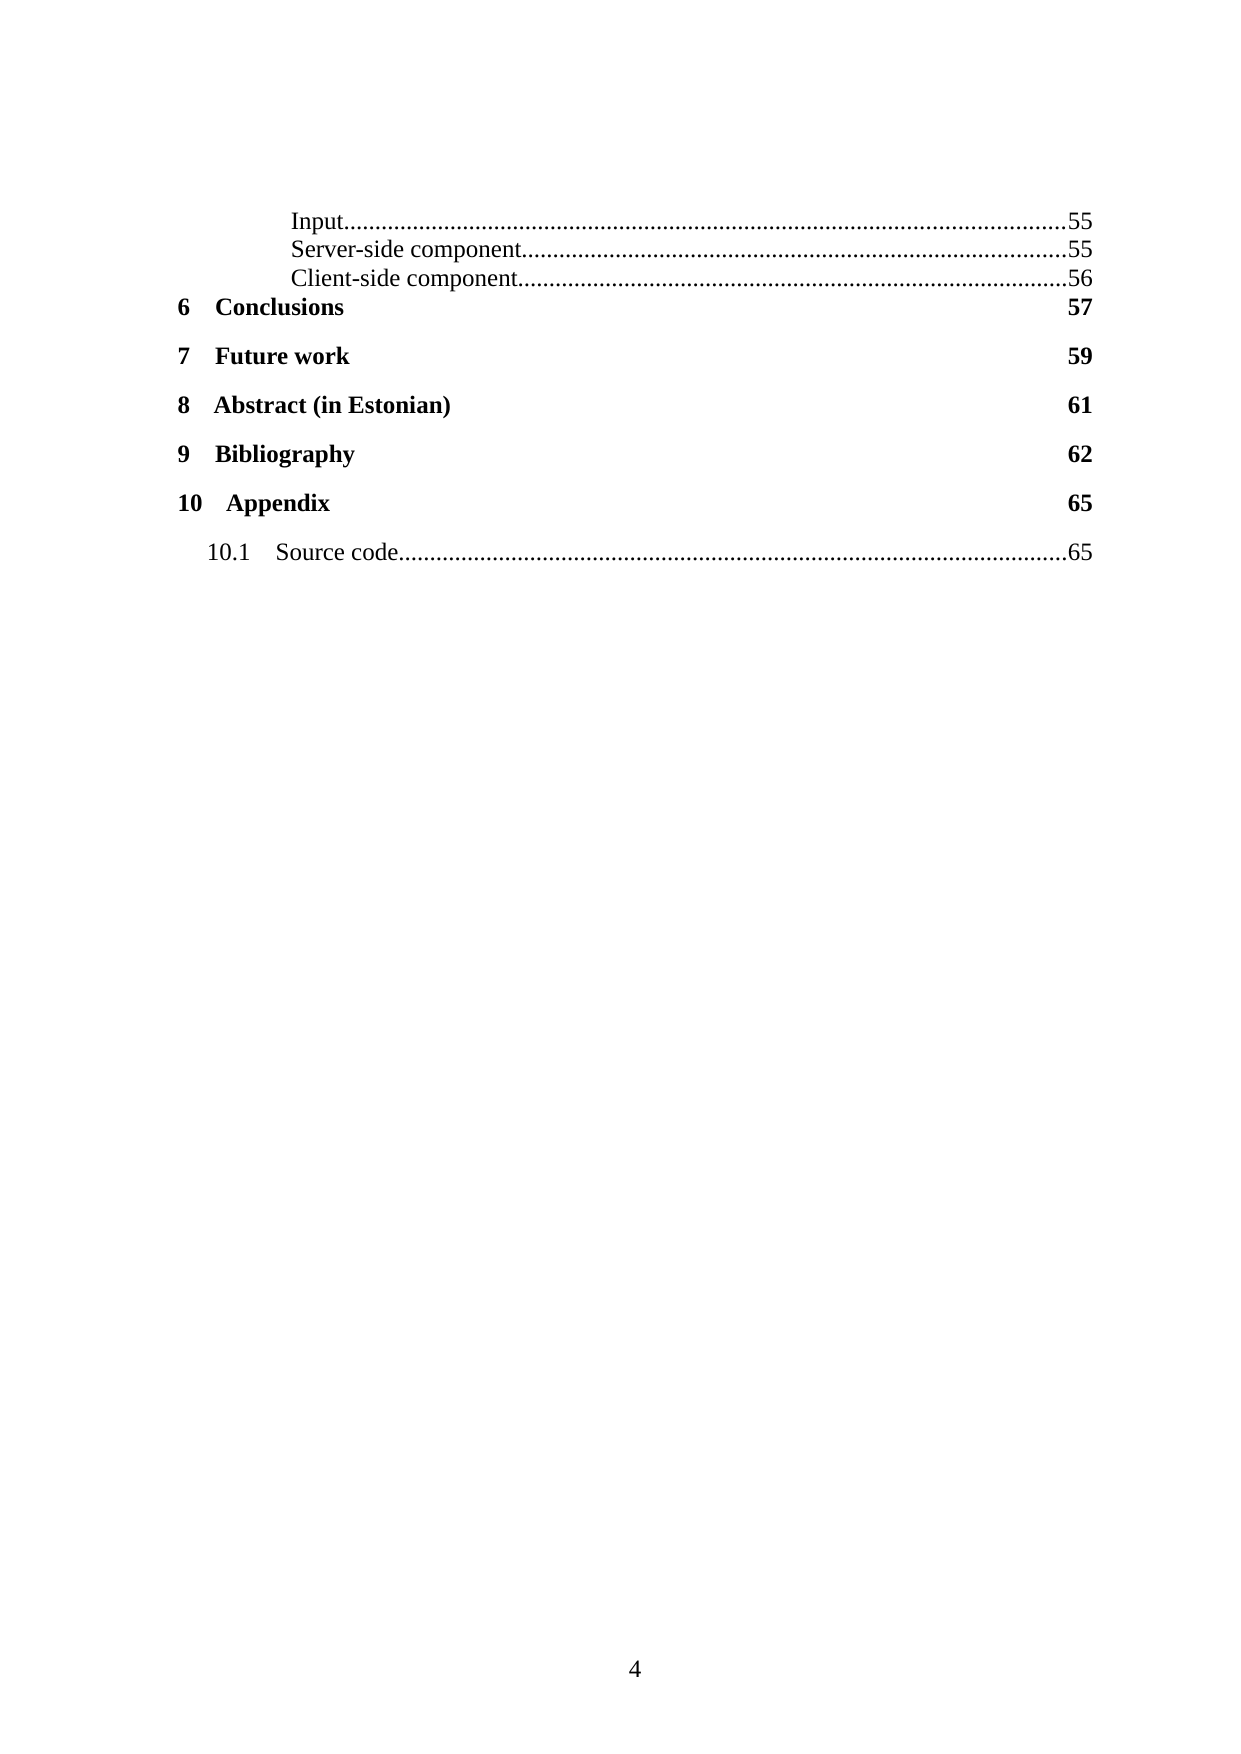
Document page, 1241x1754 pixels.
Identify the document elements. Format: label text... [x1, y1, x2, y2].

text 7 Future work 59 [177, 341, 1093, 370]
text Input 55 [266, 206, 1093, 234]
text 9 Bibliography 62 [177, 439, 1093, 468]
text 10.1 Source code 65 [207, 537, 1093, 566]
text 6 Conclusions 57 [177, 292, 1093, 321]
text 10 Appendix 65 [177, 488, 1093, 517]
text Client-side component 56 [266, 263, 1093, 292]
text 8 Abstract (in Estonian) 61 [177, 390, 1093, 419]
text Server-side component 55 [266, 234, 1093, 263]
